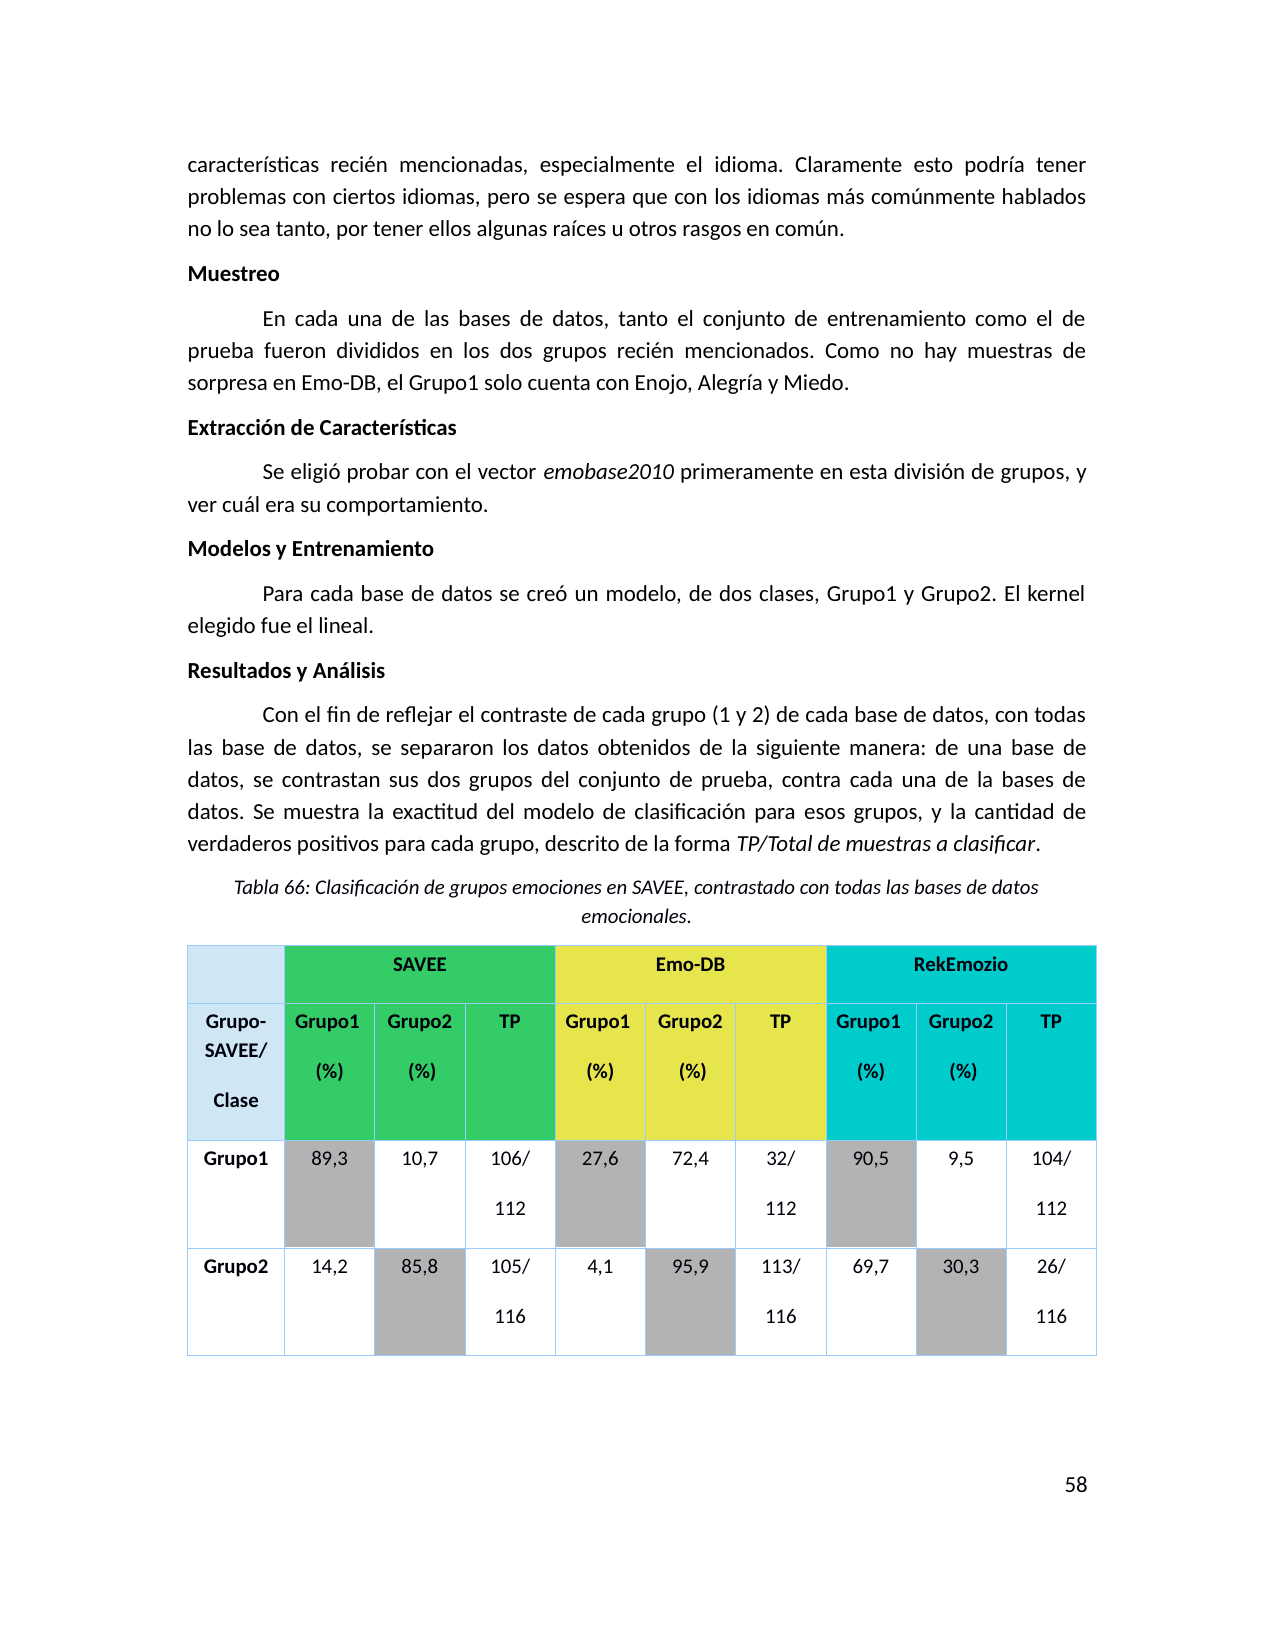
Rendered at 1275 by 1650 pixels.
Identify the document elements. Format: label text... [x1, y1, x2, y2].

table_cell 106/ 112 [466, 1141, 555, 1247]
text Con el fin de reflejar el contraste de cada grupo (1 y 2) de cada base de datos, con todas las base de datos, se separaron los datos obtenidos de la siguiente manera: de una base de datos, se contrastan sus dos grupos del conjunto de prueba, contra cada una de la bases de datos. Se muestra la exactitud del modelo de clasificación para esos grupos, y la cantidad de verdaderos positivos para cada grupo, descrito de la forma TP/Total de muestras a clasificar. [187, 701, 1087, 857]
table_header [188, 946, 284, 1003]
table_cell 72,4 [646, 1141, 735, 1247]
table_cell 26/ 116 [1007, 1249, 1096, 1355]
text características recién mencionadas, especialmente el idioma. Claramente esto podría tener problemas con ciertos idiomas, pero se espera que con los idiomas más comúnmente hablados no lo sea tanto, por tener ellos algunas raíces u otros rasgos en común. [187, 150, 1087, 242]
table_header SAVEE [285, 946, 555, 1003]
table_cell Grupo1 [188, 1141, 284, 1247]
table_cell 113/ 116 [736, 1249, 826, 1355]
text Muestreo [187, 259, 1087, 287]
table_cell Grupo1 (%) [556, 1004, 645, 1140]
table_cell 10,7 [375, 1141, 465, 1247]
table_cell 32/ 112 [736, 1141, 826, 1247]
table_cell 89,3 [285, 1141, 374, 1247]
table_cell Grupo2 (%) [646, 1004, 735, 1140]
table_cell Grupo2 (%) [375, 1004, 465, 1140]
table_cell 27,6 [556, 1141, 645, 1247]
table_cell 104/ 112 [1007, 1141, 1096, 1247]
table_cell TP [1007, 1004, 1096, 1140]
table_cell Grupo-SAVEE/ Clase [188, 1004, 284, 1140]
text Resultados y Análisis [187, 656, 1087, 684]
table_header RekEmozio [827, 946, 1096, 1003]
text Para cada base de datos se creó un modelo, de dos clases, Grupo1 y Grupo2. El kernel elegido fue el lineal. [187, 579, 1087, 639]
table_cell 14,2 [285, 1249, 374, 1355]
text Tabla 66: Clasificación de grupos emociones en SAVEE, contrastado con todas las bases de datos emocionales. [187, 874, 1087, 929]
table_cell 95,9 [646, 1249, 735, 1355]
table_cell 69,7 [827, 1249, 916, 1355]
table_cell 30,3 [917, 1249, 1006, 1355]
table_cell 85,8 [375, 1249, 465, 1355]
text En cada una de las bases de datos, tanto el conjunto de entrenamiento como el de prueba fueron divididos en los dos grupos recién mencionados. Como no hay muestras de sorpresa en Emo-DB, el Grupo1 solo cuenta con Enojo, Alegría y Miedo. [187, 304, 1087, 396]
table_cell Grupo2 [188, 1249, 284, 1355]
table_cell 4,1 [556, 1249, 645, 1355]
text Se eligió probar con el vector emobase2010 primeramente en esta división de grupos, y ver cuál era su comportamiento. [187, 457, 1087, 518]
table_cell 9,5 [917, 1141, 1006, 1247]
table_cell TP [736, 1004, 826, 1140]
table_cell 105/ 116 [466, 1249, 555, 1355]
table_header Emo-DB [556, 946, 826, 1003]
text Modelos y Entrenamiento [187, 534, 1087, 562]
table_cell TP [466, 1004, 555, 1140]
table_cell Grupo2 (%) [917, 1004, 1006, 1140]
text Extracción de Características [187, 413, 1087, 441]
table_cell Grupo1 (%) [827, 1004, 916, 1140]
table_cell 90,5 [827, 1141, 916, 1247]
table_cell Grupo1 (%) [285, 1004, 374, 1140]
